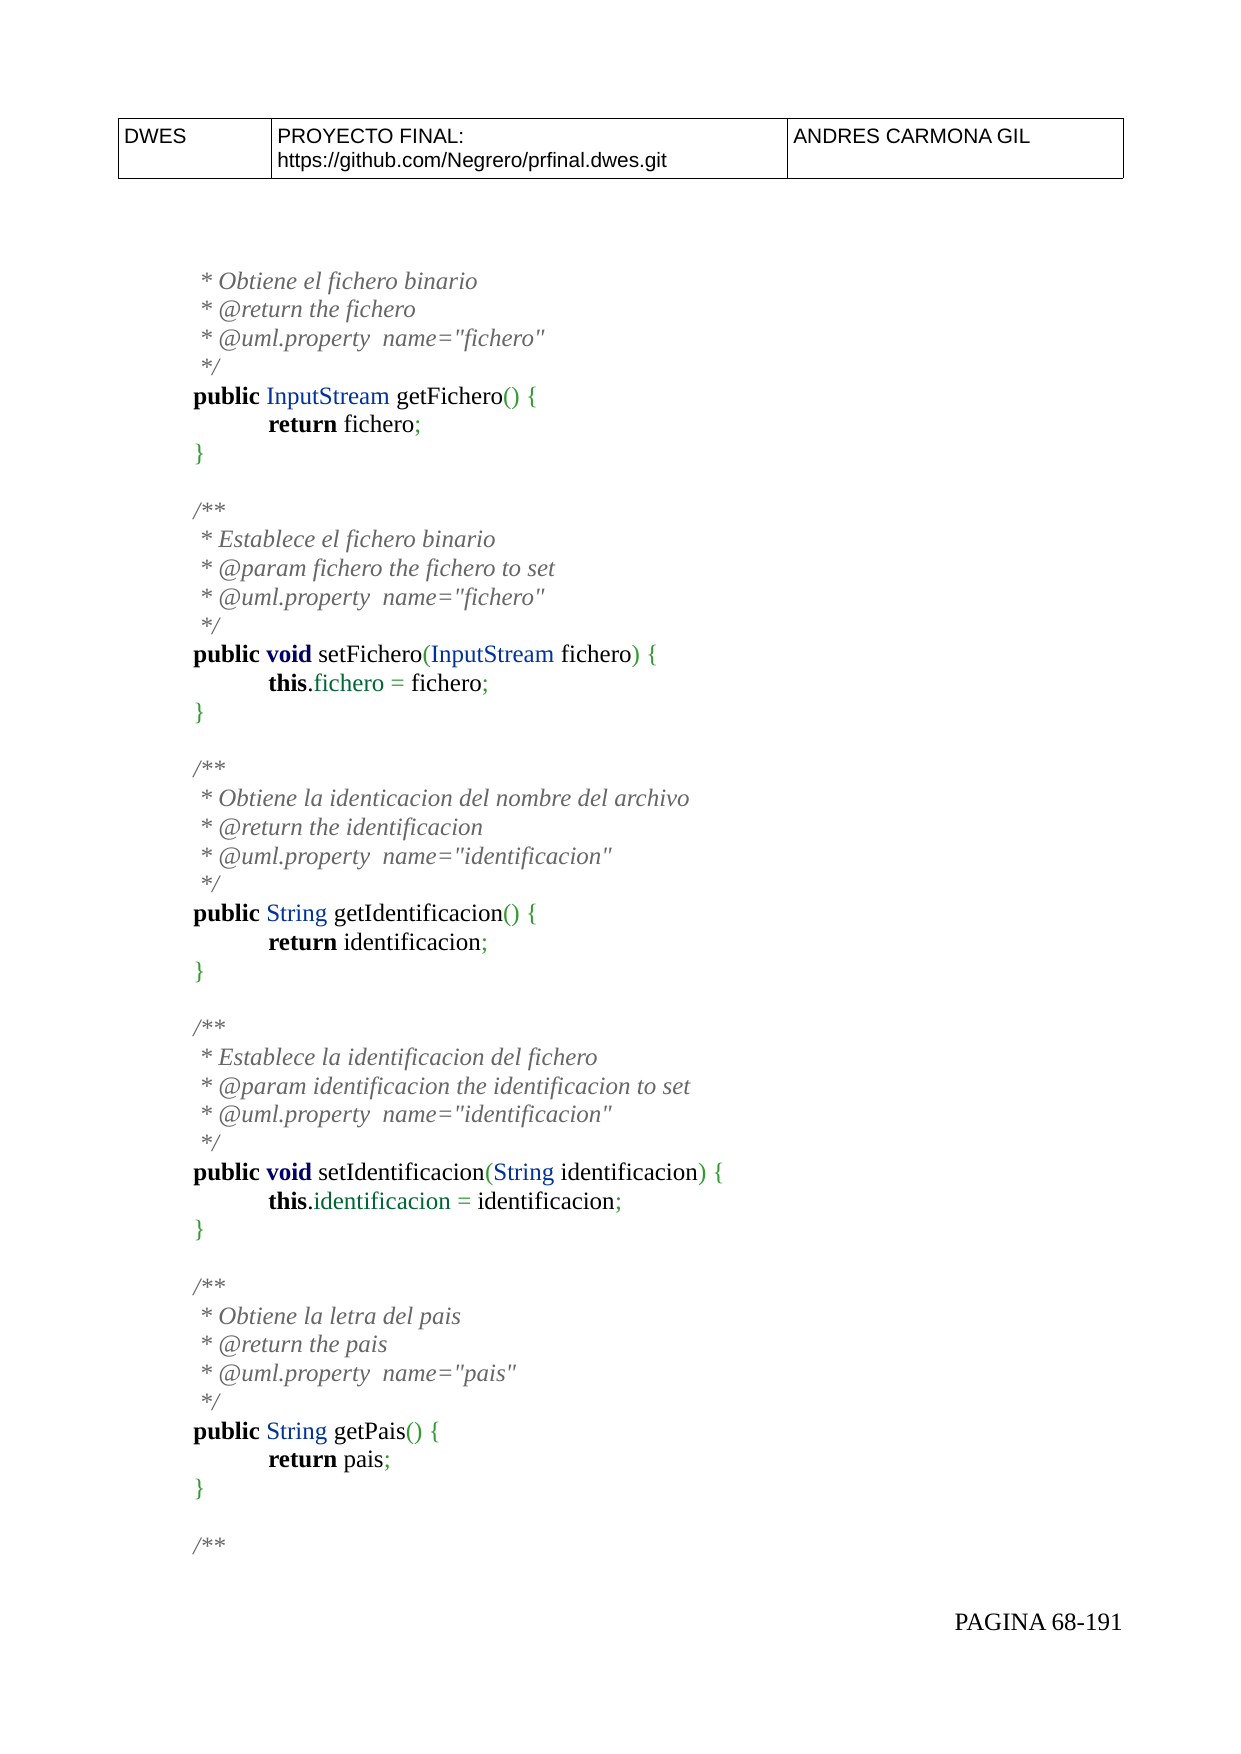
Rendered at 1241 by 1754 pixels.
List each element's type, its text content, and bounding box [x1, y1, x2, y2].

text */ [118, 611, 1122, 639]
text * @uml.property name="fichero" [118, 323, 1122, 352]
text public String getPais() { [118, 1416, 1122, 1444]
text return fichero; [118, 409, 1122, 438]
text /** [118, 496, 1122, 524]
text * @param identificacion the identificacion to set [118, 1071, 1122, 1099]
text * @return the fichero [118, 294, 1122, 323]
text return identificacion; [118, 927, 1122, 956]
text public InputStream getFichero() { [118, 381, 1122, 409]
text * Establece la identificacion del fichero [118, 1042, 1122, 1071]
text * Obtiene la letra del pais [118, 1301, 1122, 1329]
text * @uml.property name="identificacion" [118, 841, 1122, 869]
text /** [118, 1013, 1122, 1042]
text * Establece el fichero binario [118, 524, 1122, 553]
text public void setFichero(InputStream fichero) { [118, 639, 1122, 668]
text * @return the pais [118, 1329, 1122, 1358]
text /** [118, 754, 1122, 783]
text * @return the identificacion [118, 812, 1122, 841]
text public String getIdentificacion() { [118, 898, 1122, 927]
text */ [118, 352, 1122, 381]
text * Obtiene el fichero binario [118, 266, 1122, 294]
text * @uml.property name="pais" [118, 1358, 1122, 1387]
text * @param fichero the fichero to set [118, 553, 1122, 582]
text } [118, 697, 1122, 726]
text * @uml.property name="fichero" [118, 582, 1122, 611]
text public void setIdentificacion(String identificacion) { [118, 1157, 1122, 1186]
text return pais; [118, 1444, 1122, 1473]
text */ [118, 1128, 1122, 1157]
text * Obtiene la identicacion del nombre del archivo [118, 783, 1122, 812]
text /** [118, 1531, 1122, 1559]
text } [118, 1214, 1122, 1243]
text */ [118, 869, 1122, 898]
text * @uml.property name="identificacion" [118, 1099, 1122, 1128]
text } [118, 956, 1122, 984]
text } [118, 438, 1122, 467]
text this.identificacion = identificacion; [118, 1186, 1122, 1214]
text this.fichero = fichero; [118, 668, 1122, 697]
text */ [118, 1387, 1122, 1416]
text } [118, 1473, 1122, 1502]
text /** [118, 1272, 1122, 1301]
